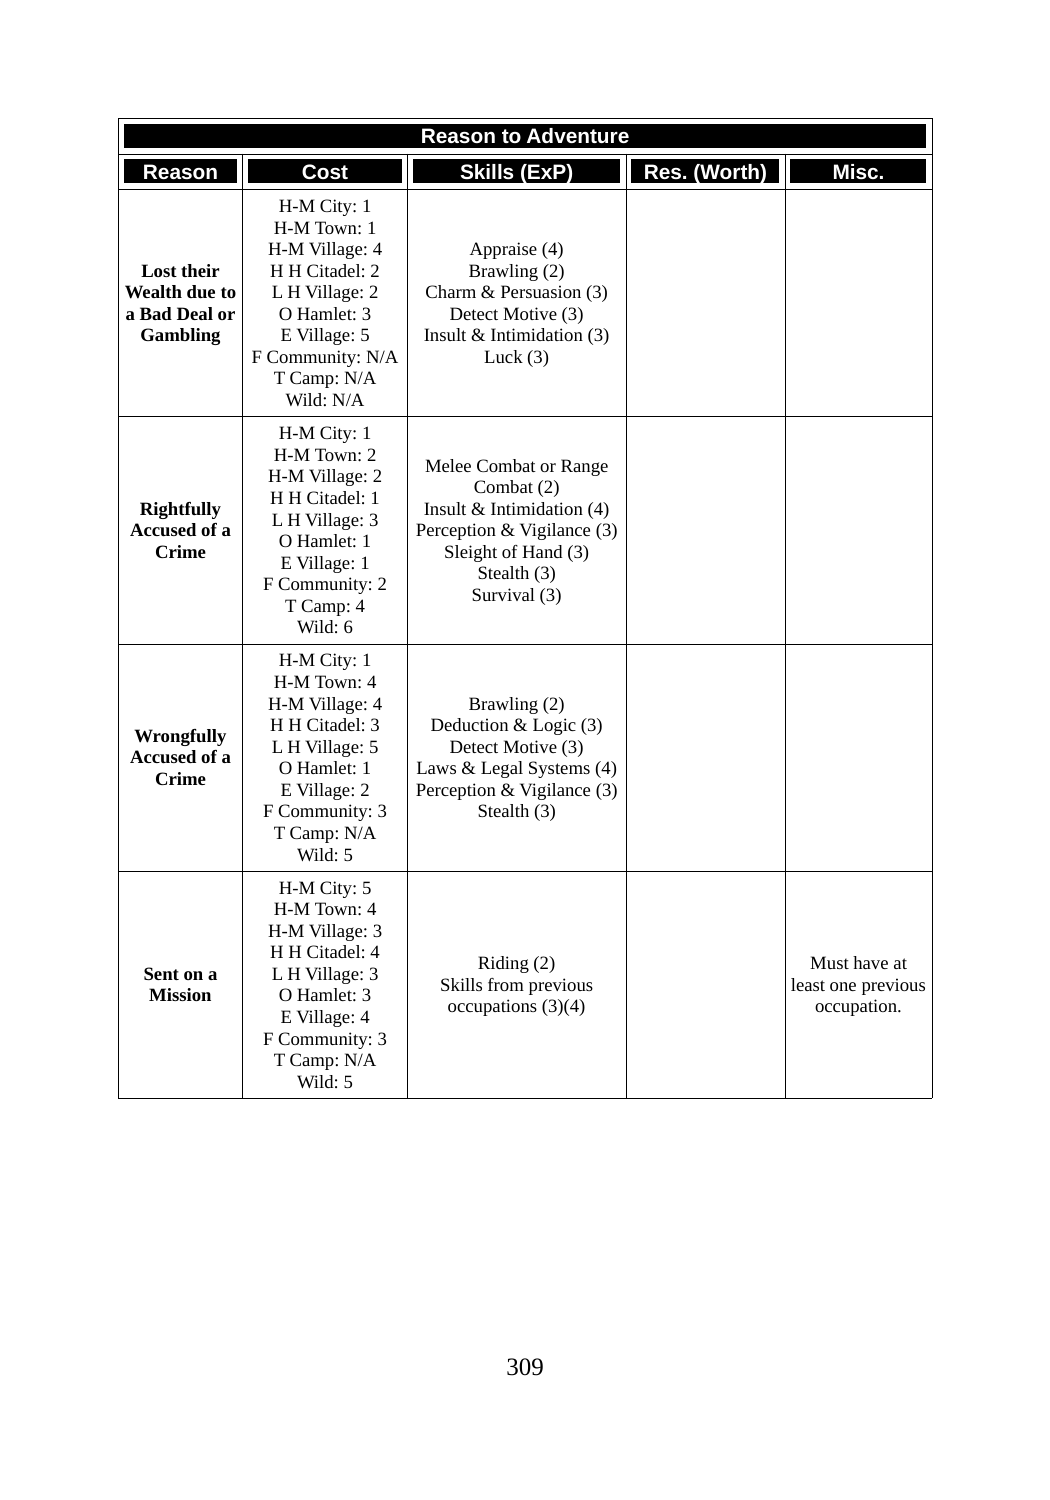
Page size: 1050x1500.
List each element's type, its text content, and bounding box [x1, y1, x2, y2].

table_cell Reason [119, 155, 242, 189]
table_cell [786, 417, 932, 643]
table_cell Riding (2) Skills from previous occupations (3)(4) [408, 872, 626, 1098]
table_cell [627, 645, 785, 871]
table_cell [627, 417, 785, 643]
table_header Reason to Adventure [119, 119, 932, 154]
table_cell Skills (ExP) [408, 155, 626, 189]
table_cell [786, 190, 932, 416]
table_cell Res. (Worth) [627, 155, 785, 189]
table_cell H-M City: 1 H-M Town: 2 H-M Village: 2 H H Citadel: 1 L H Village: 3 O Hamlet: 1 E Village: 1 F Community: 2 T Camp: 4 Wild: 6 [243, 417, 407, 643]
table_cell Sent on a Mission [119, 872, 242, 1098]
table_cell Melee Combat or Range Combat (2) Insult & Intimidation (4) Perception & Vigilance (3) Sleight of Hand (3) Stealth (3) Survival (3) [408, 417, 626, 643]
table_cell Cost [243, 155, 407, 189]
table_cell Appraise (4) Brawling (2) Charm & Persuasion (3) Detect Motive (3) Insult & Intimidation (3) Luck (3) [408, 190, 626, 416]
table_cell [627, 190, 785, 416]
table_cell Lost their Wealth due to a Bad Deal or Gambling [119, 190, 242, 416]
table_cell H-M City: 1 H-M Town: 4 H-M Village: 4 H H Citadel: 3 L H Village: 5 O Hamlet: 1 E Village: 2 F Community: 3 T Camp: N/A Wild: 5 [243, 645, 407, 871]
table_cell [786, 645, 932, 871]
table_cell Brawling (2) Deduction & Logic (3) Detect Motive (3) Laws & Legal Systems (4) Perception & Vigilance (3) Stealth (3) [408, 645, 626, 871]
table_cell H-M City: 5 H-M Town: 4 H-M Village: 3 H H Citadel: 4 L H Village: 3 O Hamlet: 3 E Village: 4 F Community: 3 T Camp: N/A Wild: 5 [243, 872, 407, 1098]
table_cell H-M City: 1 H-M Town: 1 H-M Village: 4 H H Citadel: 2 L H Village: 2 O Hamlet: 3 E Village: 5 F Community: N/A T Camp: N/A Wild: N/A [243, 190, 407, 416]
table_cell Wrongfully Accused of a Crime [119, 645, 242, 871]
table_cell [627, 872, 785, 1098]
table_cell Misc. [786, 155, 932, 189]
table_cell Must have at least one previous occupation. [786, 872, 932, 1098]
table_cell Rightfully Accused of a Crime [119, 417, 242, 643]
